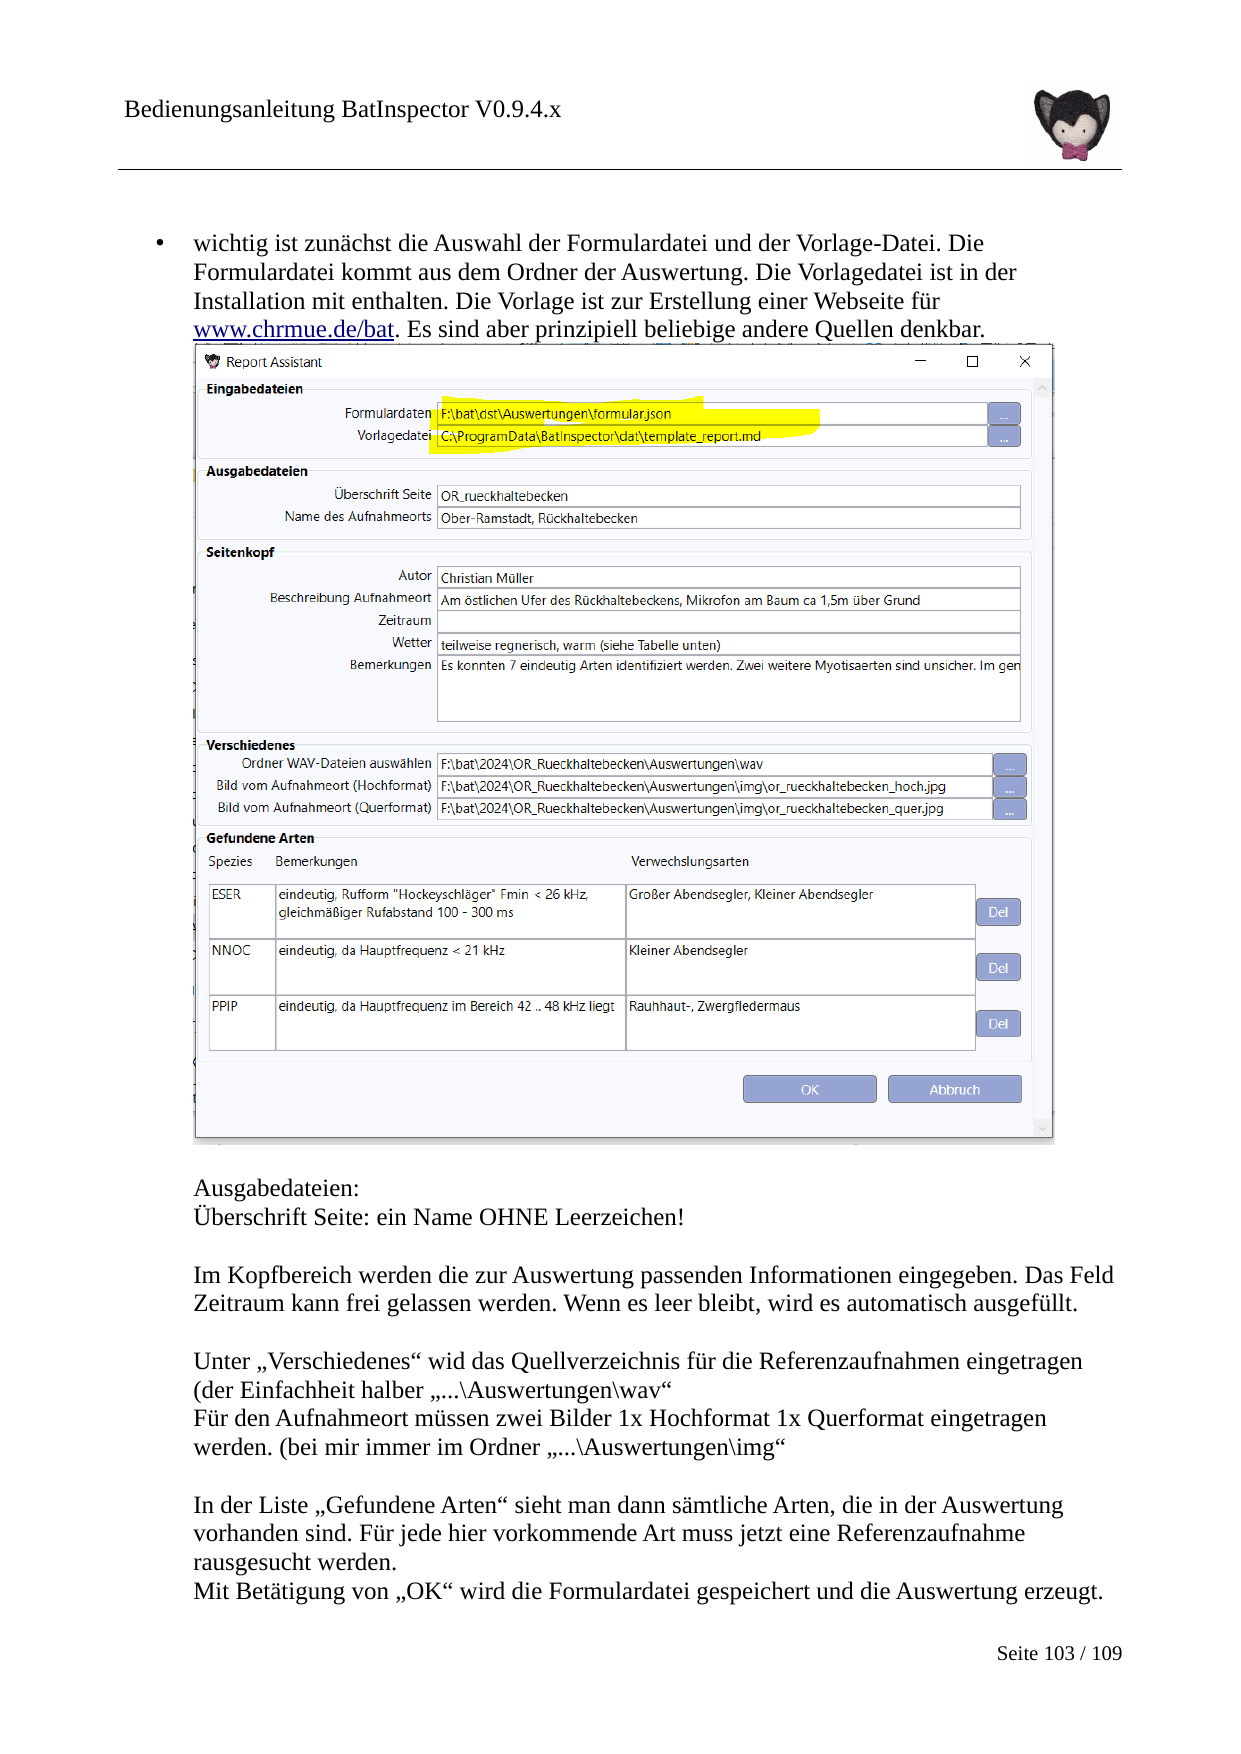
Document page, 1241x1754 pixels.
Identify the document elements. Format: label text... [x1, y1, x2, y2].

picture [1030, 80, 1119, 169]
list wichtig ist zunächst die Auswahl der Formulardatei und der Vorlage-Datei. Die Formulardatei kommt aus dem Ordner der Auswertung. Die Vorlagedatei ist in der Installation mit enthalten. Die Vorlage ist zur Erstellung einer Webseite für www.chrmue.de/bat. Es sind aber prinzipiell beliebige andere Quellen denkbar. Ausgabedateien: Überschrift Seite: ein Name OHNE Leerzeichen! Im Kopfbereich werden die zur Auswertung passenden Informationen eingegeben. Das Feld Zeitraum kann frei gelassen werden. Wenn es leer bleibt, wird es automatisch ausgefüllt. Unter „Verschiedenes“ wid das Quellverzeichnis für die Referenzaufnahmen eingetragen (der Einfachheit halber „...\Auswertungen\wav“ Für den Aufnahmeort müssen zwei Bilder 1x Hochformat 1x Querformat eingetragen werden. (bei mir immer im Ordner „...\Auswertungen\img“ In der Liste „Gefundene Arten“ sieht man dann sämtliche Arten, die in der Auswertung vorhanden sind. Für jede hier vorkommende Art muss jetzt eine Referenzaufnahme rausgesucht werden. Mit Betätigung von „OK“ wird die Formulardatei gespeichert und die Auswertung erzeugt. [156, 228, 1122, 1605]
picture [193, 343, 1055, 1145]
